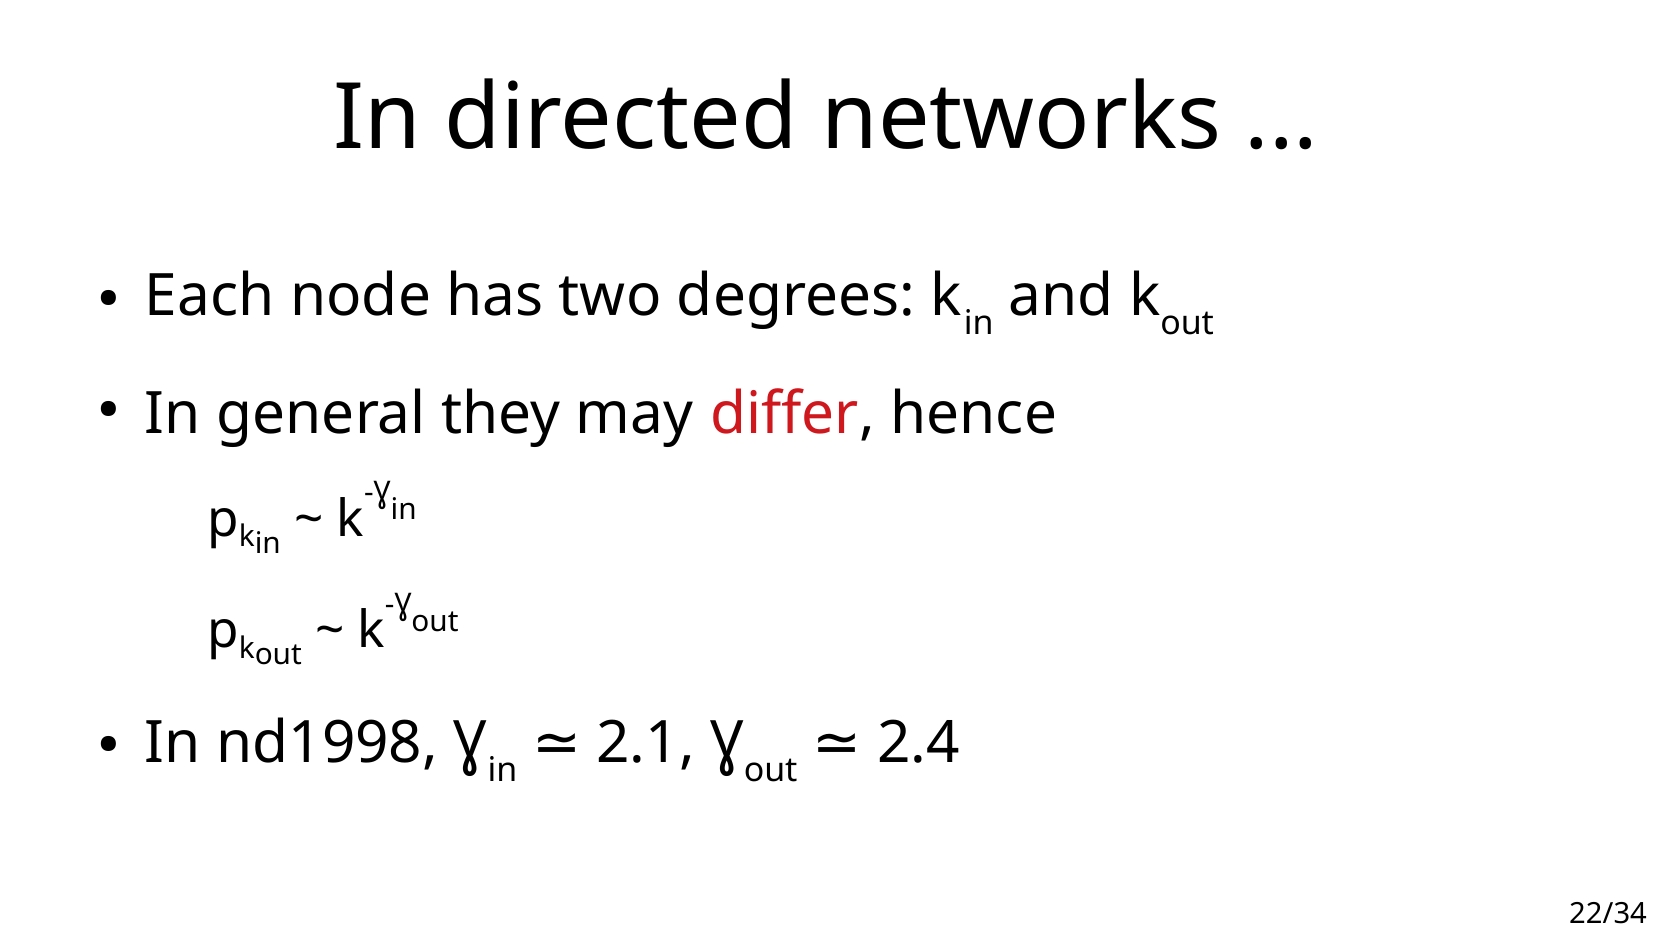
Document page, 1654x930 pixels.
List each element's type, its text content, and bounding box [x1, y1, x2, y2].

title In directed networks ... [82, 1, 1571, 225]
list Each node has two degrees: kin and kout In general they may differ, hence pkin ~ k-Ɣin pkout ~ k-Ɣout In nd1998, Ɣin ≃ 2.1, Ɣout ≃ 2.4 [82, 252, 1571, 793]
